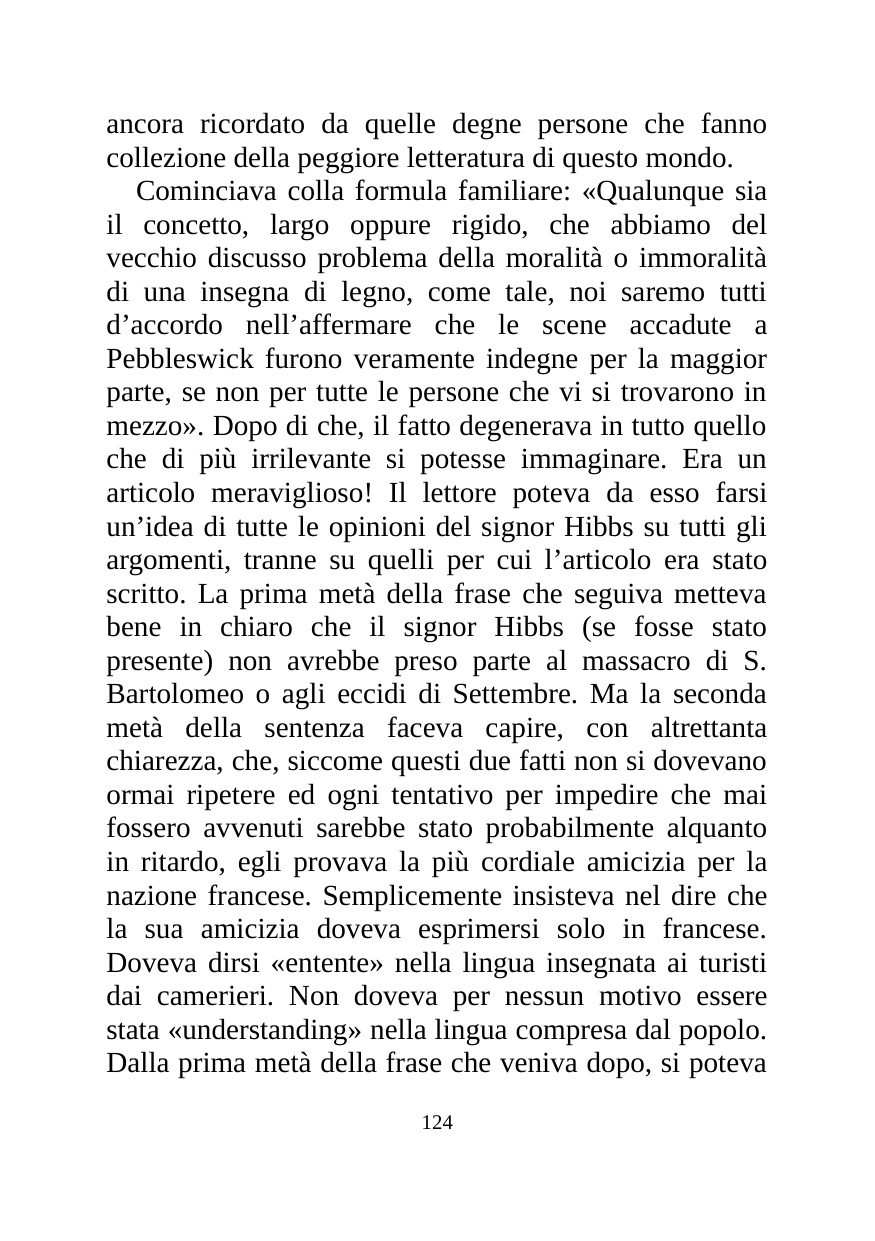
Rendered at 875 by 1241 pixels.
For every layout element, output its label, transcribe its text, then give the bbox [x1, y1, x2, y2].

text ancora ricordato da quelle degne persone che fanno collezione della peggiore letteratura di questo mondo. [106, 106, 768, 173]
text Cominciava colla formula familiare: «Qualunque sia il concetto, largo oppure rigido, che abbiamo del vecchio discusso problema della moralità o immoralità di una insegna di legno, come tale, noi saremo tutti d’accordo nell’affermare che le scene accadute a Pebbleswick furono veramente indegne per la maggior parte, se non per tutte le persone che vi si trovarono in mezzo». Dopo di che, il fatto degenerava in tutto quello che di più irrilevante si potesse immaginare. Era un articolo meraviglioso! Il lettore poteva da esso farsi un’idea di tutte le opinioni del signor Hibbs su tutti gli argomenti, tranne su quelli per cui l’articolo era stato scritto. La prima metà della frase che seguiva metteva bene in chiaro che il signor Hibbs (se fosse stato presente) non avrebbe preso parte al massacro di S. Bartolomeo o agli eccidi di Settembre. Ma la seconda metà della sentenza faceva capire, con altrettanta chiarezza, che, siccome questi due fatti non si dovevano ormai ripetere ed ogni tentativo per impedire che mai fossero avvenuti sarebbe stato probabilmente alquanto in ritardo, egli provava la più cordiale amicizia per la nazione francese. Semplicemente insisteva nel dire che la sua amicizia doveva esprimersi solo in francese. Doveva dirsi «entente» nella lingua insegnata ai turisti dai camerieri. Non doveva per nessun motivo essere stata «understanding» nella lingua compresa dal popolo. Dalla prima metà della frase che veniva dopo, si poteva [106, 173, 768, 1079]
